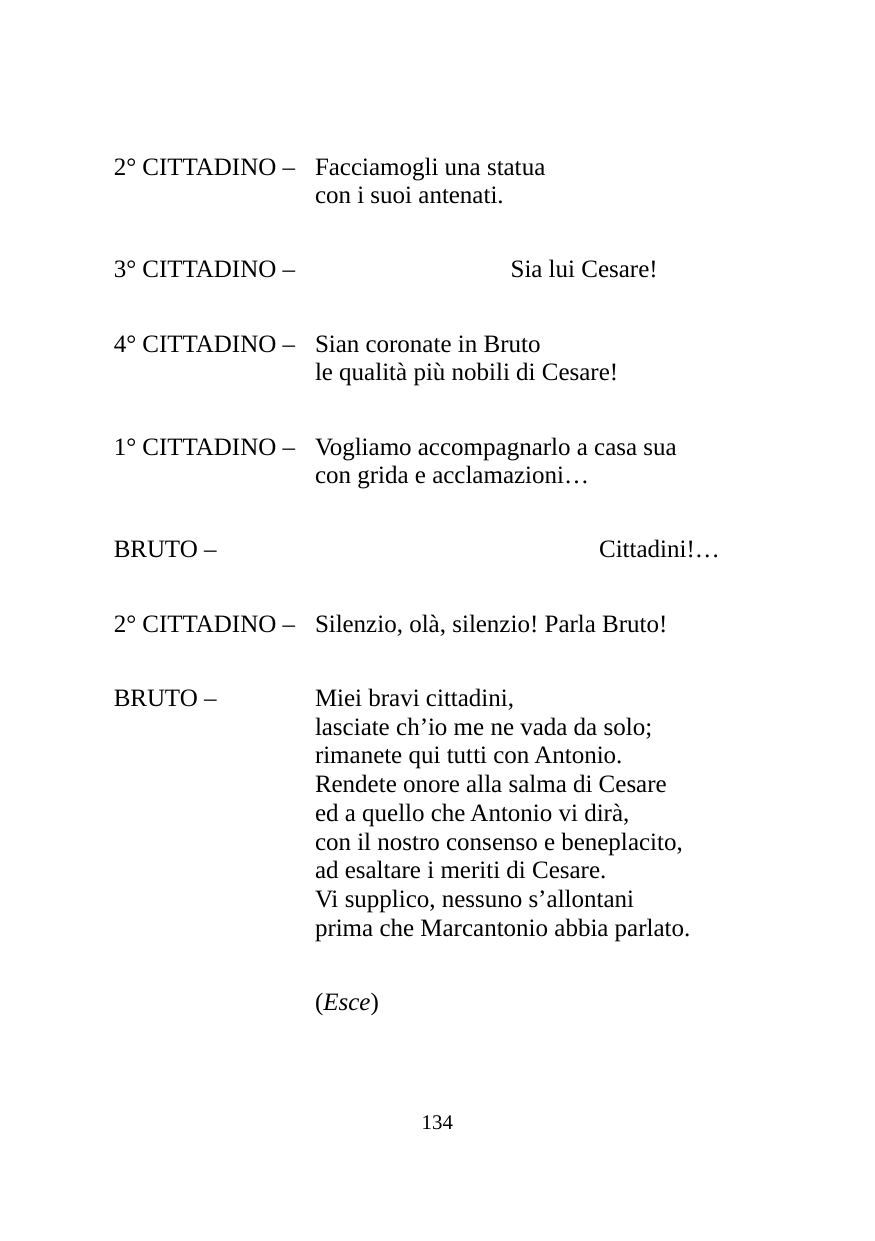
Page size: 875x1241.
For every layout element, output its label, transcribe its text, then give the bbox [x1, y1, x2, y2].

table_cell Facciamogli una statua con i suoi antenati. [308, 152, 768, 254]
table_cell Vogliamo accompagnarlo a casa sua con grida e acclamazioni… [308, 432, 768, 534]
table_cell Sia lui Cesare! [308, 255, 768, 329]
table_cell (Esce) [308, 987, 768, 1061]
table_cell 2° CITTADINO – [106, 152, 307, 254]
table_cell BRUTO – [106, 535, 307, 609]
table_cell [106, 987, 307, 1061]
table_cell 4° CITTADINO – [106, 329, 307, 432]
table_cell 1° CITTADINO – [106, 432, 307, 534]
table_cell 2° CITTADINO – [106, 609, 307, 683]
table_cell Sian coronate in Bruto le qualità più nobili di Cesare! [308, 329, 768, 432]
table_cell Cittadini!… [308, 535, 768, 609]
table_cell [308, 106, 768, 152]
table_cell 3° CITTADINO – [106, 255, 307, 329]
table_cell BRUTO – [106, 683, 307, 987]
table_cell Silenzio, olà, silenzio! Parla Bruto! [308, 609, 768, 683]
table_cell [106, 106, 307, 152]
table_cell Miei bravi cittadini, lasciate ch’io me ne vada da solo; rimanete qui tutti con Antonio. Rendete onore alla salma di Cesare ed a quello che Antonio vi dirà, con il nostro consenso e beneplacito, ad esaltare i meriti di Cesare. Vi supplico, nessuno s’allontani prima che Marcantonio abbia parlato. [308, 683, 768, 987]
